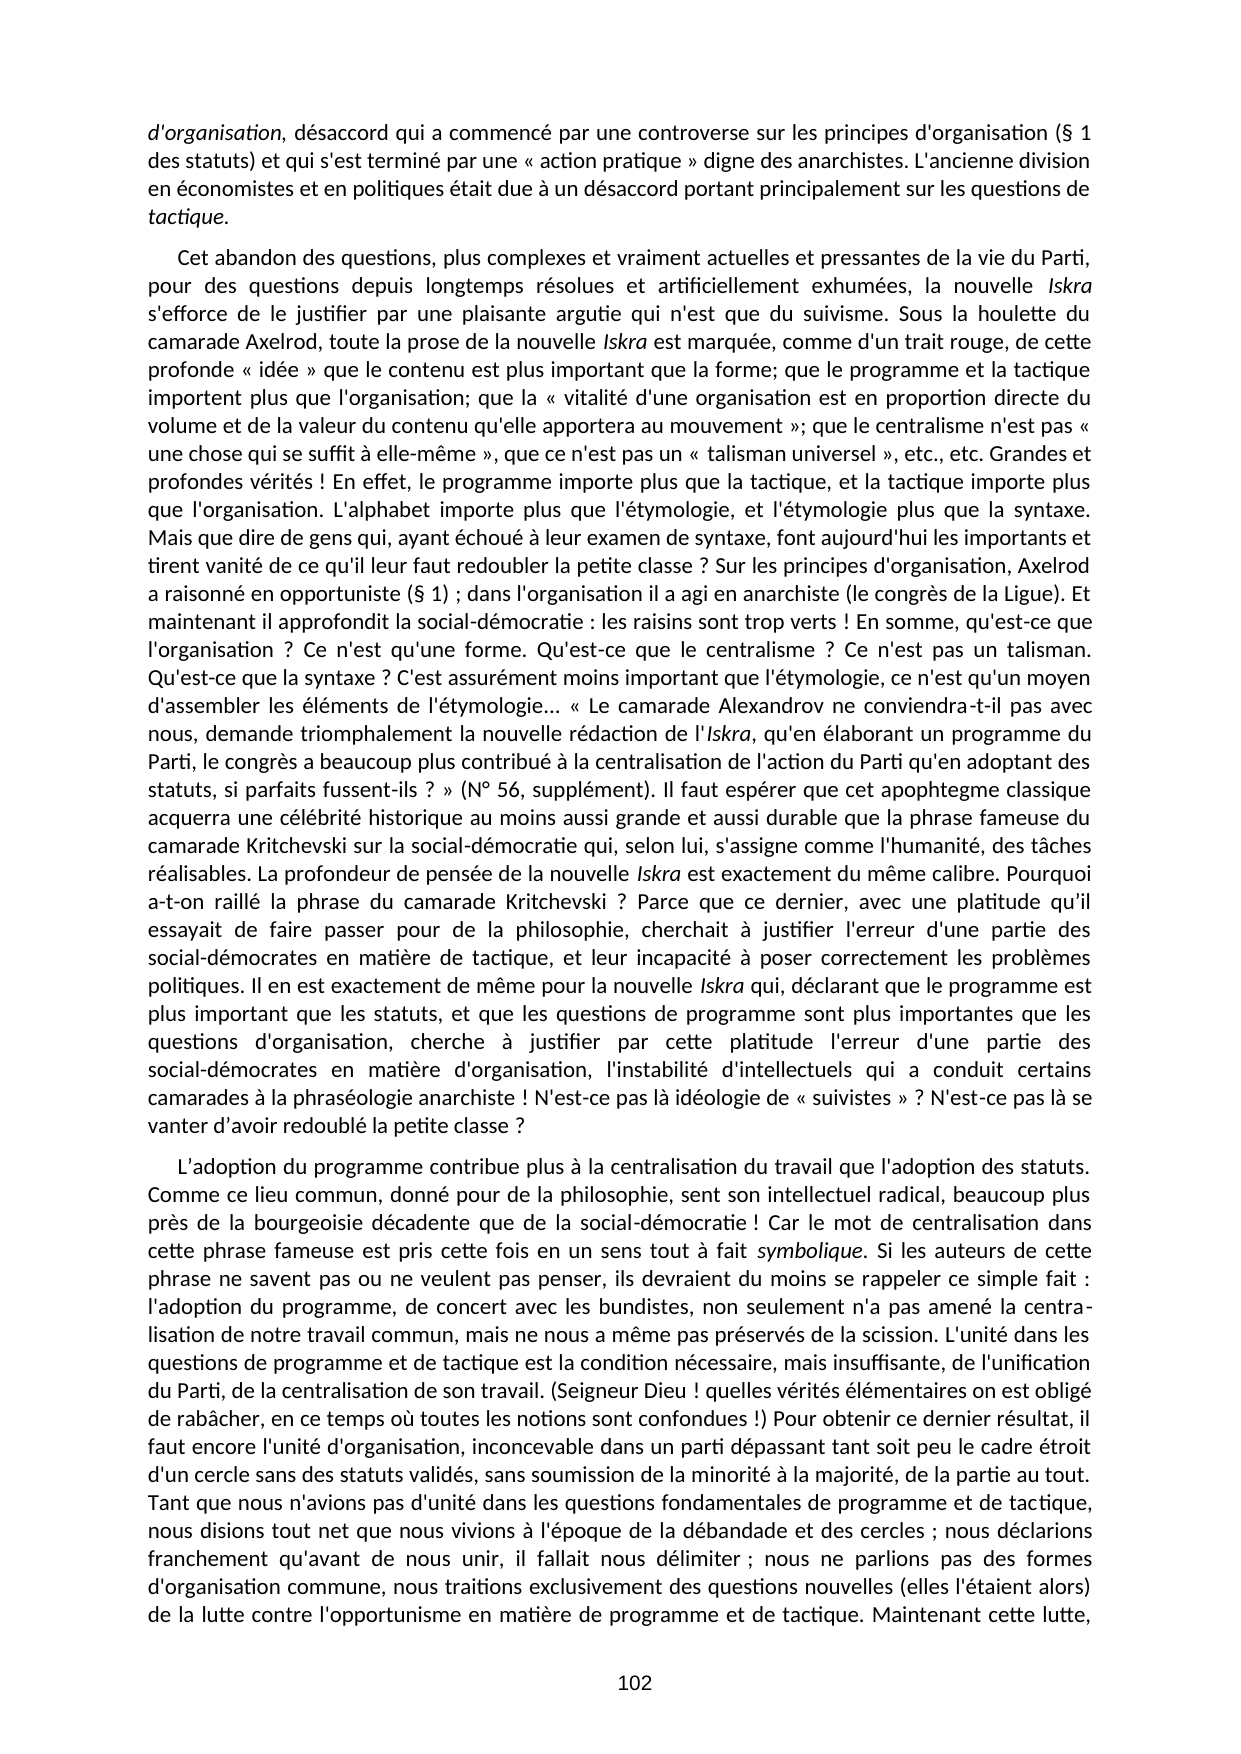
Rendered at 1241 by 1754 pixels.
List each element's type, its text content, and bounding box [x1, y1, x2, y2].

text L’adoption du programme contribue plus à la centralisation du travail que l'adoption des statuts. Comme ce lieu commun, donné pour de la philosophie, sent son intellectuel radical, beaucoup plus près de la bourgeoisie décadente que de la social‑démocratie ! Car le mot de centralisation dans cette phrase fameuse est pris cette fois en un sens tout à fait symbolique. Si les auteurs de cette phrase ne savent pas ou ne veulent pas penser, ils devraient du moins se rappeler ce simple fait : l'adoption du programme, de concert avec les bundistes, non seulement n'a pas amené la centra­lisation de notre travail commun, mais ne nous a même pas préservés de la scission. L'unité dans les questions de programme et de tactique est la condition nécessaire, mais insuffisante, de l'unification du Parti, de la centralisation de son travail. (Seigneur Dieu ! quelles vérités élémentaires on est obligé de rabâcher, en ce temps où toutes les notions sont confondues !) Pour obtenir ce dernier résultat, il faut encore l'unité d'organisation, inconcevable dans un parti dépassant tant soit peu le cadre étroit d'un cercle sans des statuts validés, sans soumission de la minorité à la majorité, de la partie au tout. Tant que nous n'avions pas d'unité dans les questions fondamentales de programme et de tac­tique, nous disions tout net que nous vivions à l'époque de la débandade et des cercles ; nous déclarions franchement qu'avant de nous unir, il fallait nous délimiter ; nous ne parlions pas des formes d'organisation commune, nous traitions exclusivement des questions nouvelles (elles l'étaient alors) de la lutte contre l'opportunisme en matière de programme et de tactique. Maintenant cette lutte, [148, 1152, 1093, 1628]
text d'organisation, désaccord qui a commencé par une controverse sur les principes d'organisation (§ 1 des statuts) et qui s'est terminé par une « action pratique » digne des anarchistes. L'ancienne division en économistes et en politiques était due à un désaccord portant principalement sur les questions de tactique. [148, 118, 1093, 230]
text Cet abandon des questions, plus complexes et vraiment actuelles et pressantes de la vie du Parti, pour des questions depuis longtemps résolues et artificiellement exhumées, la nouvelle Iskra s'efforce de le justifier par une plaisante argutie qui n'est que du suivisme. Sous la houlette du camarade Axelrod, toute la prose de la nouvelle Iskra est marquée, comme d'un trait rouge, de cette profonde « idée » que le contenu est plus important que la forme; que le programme et la tactique importent plus que l'organisation; que la « vitalité d'une organisation est en proportion directe du volume et de la valeur du contenu qu'elle apportera au mouvement »; que le centralisme n'est pas « une chose qui se suffit à elle-même », que ce n'est pas un « talisman universel », etc., etc. Grandes et profondes vérités ! En effet, le programme importe plus que la tactique, et la tactique importe plus que l'organisation. L'alphabet importe plus que l'étymologie, et l'étymologie plus que la syntaxe. Mais que dire de gens qui, ayant échoué à leur examen de syntaxe, font aujourd'hui les importants et tirent vanité de ce qu'il leur faut redoubler la petite classe ? Sur les principes d'organisation, Axelrod a raisonné en opportuniste (§ 1) ; dans l'organisation il a agi en anarchiste (le congrès de la Ligue). Et maintenant il approfondit la social­-démocratie : les raisins sont trop verts ! En somme, qu'est‑ce que l'organisation ? Ce n'est qu'une forme. Qu'est‑ce que le centralisme ? Ce n'est pas un talisman. Qu'est­-ce que la syntaxe ? C'est assurément moins important que l'étymologie, ce n'est qu'un moyen d'assembler les éléments de l'étymologie... « Le camarade Alexandrov ne conviendra‑t‑il pas avec nous, demande triomphalement la nouvelle rédaction de l'Iskra, qu'en élaborant un programme du Parti, le congrès a beaucoup plus contribué à la centralisation de l'action du Parti qu'en adoptant des statuts, si parfaits fussent‑ils ? » (N° 56, supplément). Il faut espérer que cet apophtegme classique acquerra une célébrité historique au moins aussi grande et aussi durable que la phrase fameuse du camarade Kritchevski sur la social‑démocratie qui, selon lui, s'assigne comme l'humanité, des tâches réalisables. La profondeur de pensée de la nouvelle Iskra est exactement du même calibre. Pourquoi a‑t‑on raillé la phrase du camarade Kritchevski ? Parce que ce dernier, avec une platitude qu’il essayait de faire passer pour de la philosophie, cherchait à justifier l'erreur d'une partie des social‑démocrates en matière de tactique, et leur incapacité à poser correctement les problèmes politiques. Il en est exactement de même pour la nouvelle Iskra qui, déclarant que le programme est plus important que les statuts, et que les questions de programme sont plus importantes que les questions d'organisation, cherche à justifier par cette platitude l'erreur d'une partie des social‑démocrates en matière d'organisation, l'instabilité d'intellectuels qui a conduit certains camarades à la phraséologie anarchiste ! N'est‑ce pas là idéologie de « suivistes » ? N'est‑ce pas là se vanter d’avoir redoublé la petite classe ? [148, 243, 1093, 1139]
